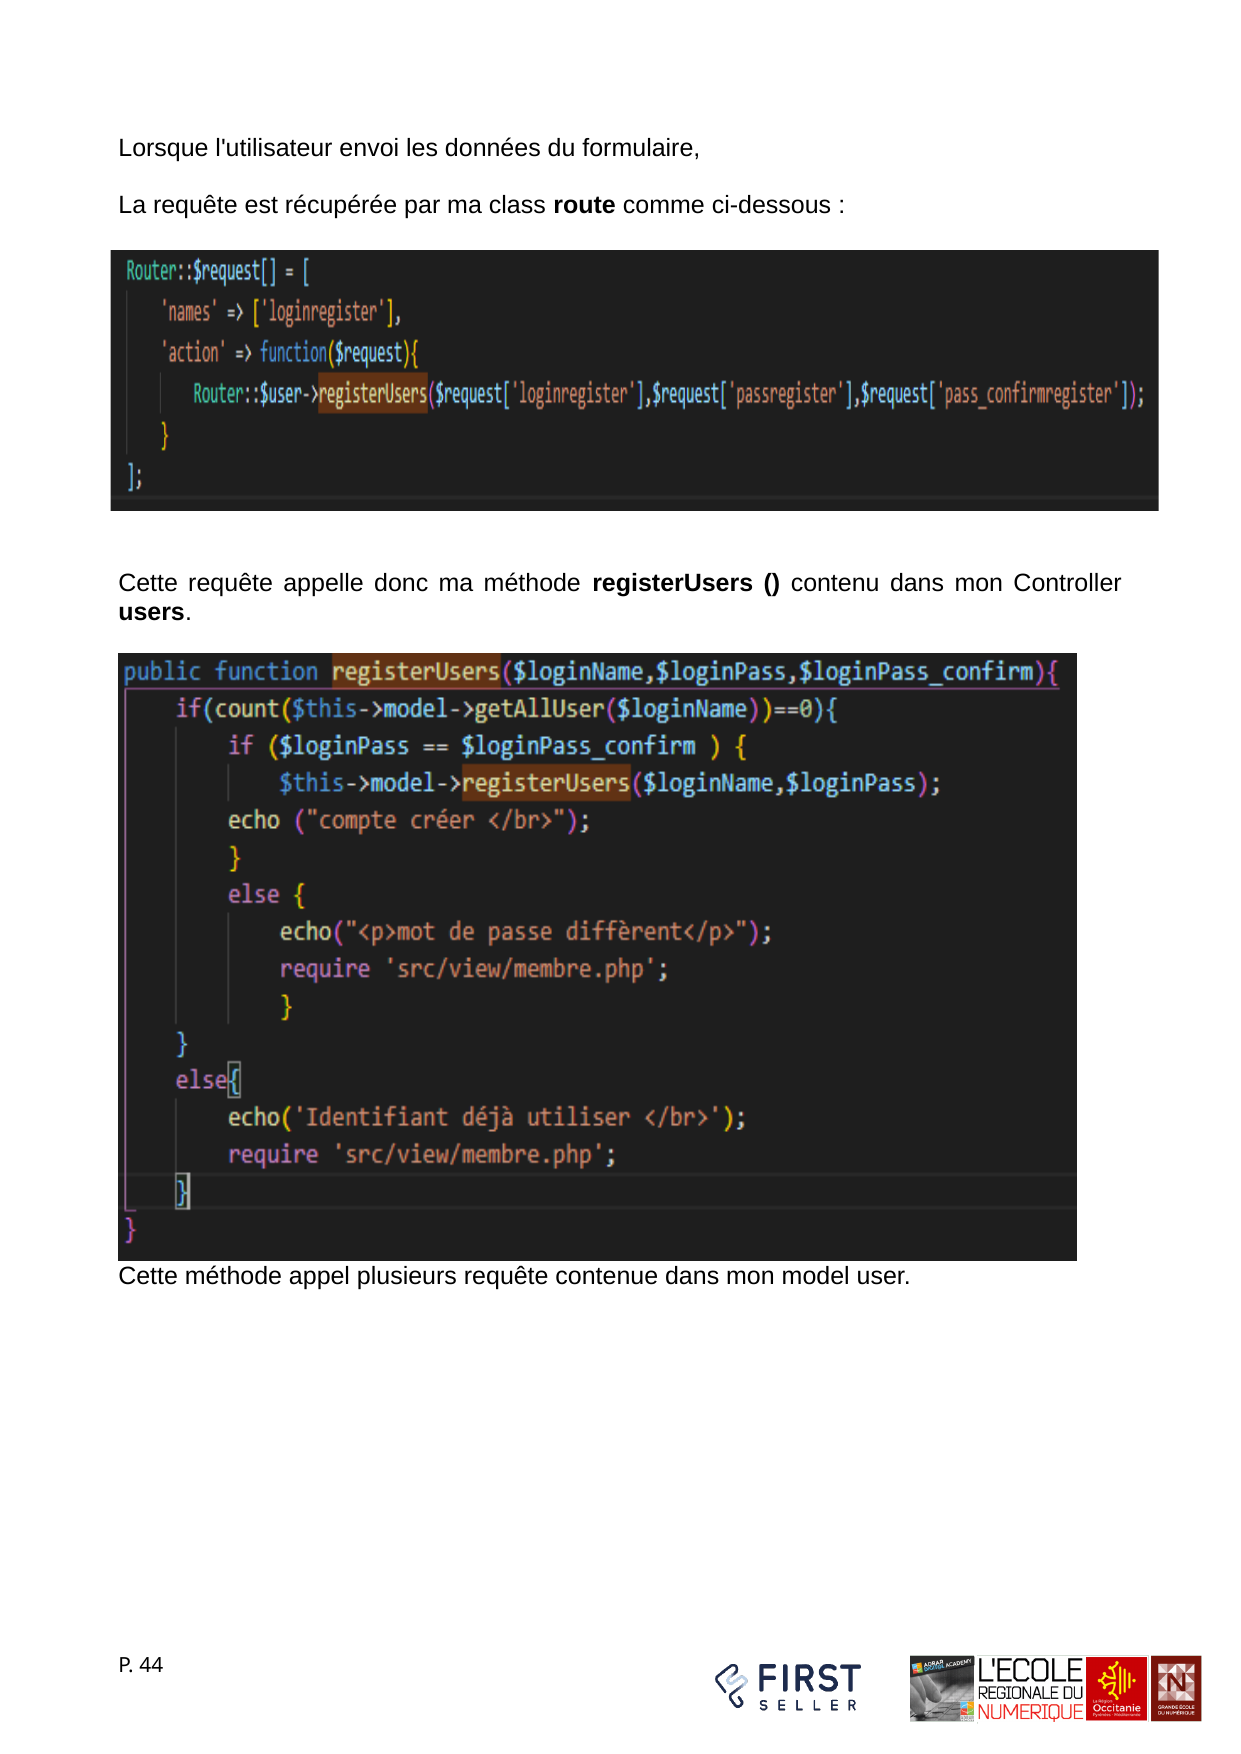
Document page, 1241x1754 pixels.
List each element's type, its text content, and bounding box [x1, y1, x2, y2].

text Lorsque l'utilisateur envoi les données du formulaire, [118, 132, 1122, 161]
text Cette requête appelle donc ma méthode registerUsers () contenu dans mon Controller users. [118, 568, 1122, 626]
text La requête est récupérée par ma class route comme ci-dessous : [118, 190, 1122, 219]
text Cette méthode appel plusieurs requête contenue dans mon model user. [118, 654, 1122, 1289]
